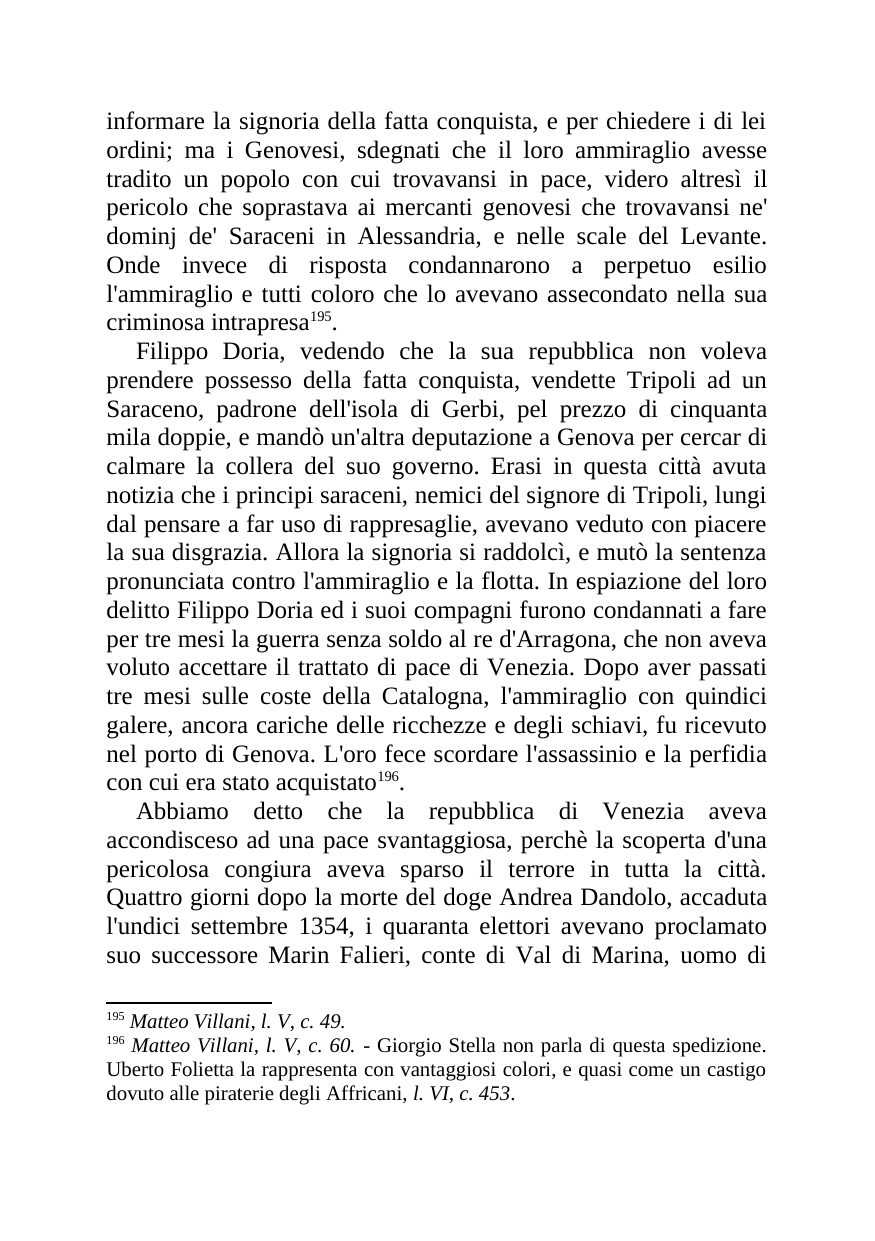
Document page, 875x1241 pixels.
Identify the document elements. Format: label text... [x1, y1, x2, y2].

text Abbiamo detto che la repubblica di Venezia aveva accondisceso ad una pace svantaggiosa, perchè la scoperta d'una pericolosa congiura aveva sparso il terrore in tutta la città. Quattro giorni dopo la morte del doge Andrea Dandolo, accaduta l'undici settembre 1354, i quaranta elettori avevano proclamato suo successore Marin Falieri, conte di Val di Marina, uomo di [106, 796, 768, 969]
text Filippo Doria, vedendo che la sua repubblica non voleva prendere possesso della fatta conquista, vendette Tripoli ad un Saraceno, padrone dell'isola di Gerbi, pel prezzo di cinquanta mila doppie, e mandò un'altra deputazione a Genova per cercar di calmare la collera del suo governo. Erasi in questa città avuta notizia che i principi saraceni, nemici del signore di Tripoli, lungi dal pensare a far uso di rappresaglie, avevano veduto con piacere la sua disgrazia. Allora la signoria si raddolcì, e mutò la sentenza pronunciata contro l'ammiraglio e la flotta. In espiazione del loro delitto Filippo Doria ed i suoi compagni furono condannati a fare per tre mesi la guerra senza soldo al re d'Arragona, che non aveva voluto accettare il trattato di pace di Venezia. Dopo aver passati tre mesi sulle coste della Catalogna, l'ammiraglio con quindici galere, ancora cariche delle ricchezze e degli schiavi, fu ricevuto nel porto di Genova. L'oro fece scordare l'assassinio e la perfidia con cui era stato acquistato. [106, 336, 768, 796]
text informare la signoria della fatta conquista, e per chiedere i di lei ordini; ma i Genovesi, sdegnati che il loro ammiraglio avesse tradito un popolo con cui trovavansi in pace, videro altresì il pericolo che soprastava ai mercanti genovesi che trovavansi ne' dominj de' Saraceni in Alessandria, e nelle scale del Levante. Onde invece di risposta condannarono a perpetuo esilio l'ammiraglio e tutti coloro che lo avevano assecondato nella sua criminosa intrapresa. [106, 106, 768, 336]
text Matteo Villani, l. V, c. 49. [106, 1009, 768, 1033]
text Matteo Villani, l. V, c. 60. - Giorgio Stella non parla di questa spedizione. Uberto Folietta la rappresenta con vantaggiosi colori, e quasi come un castigo dovuto alle piraterie degli Affricani, l. VI, c. 453. [106, 1033, 768, 1105]
